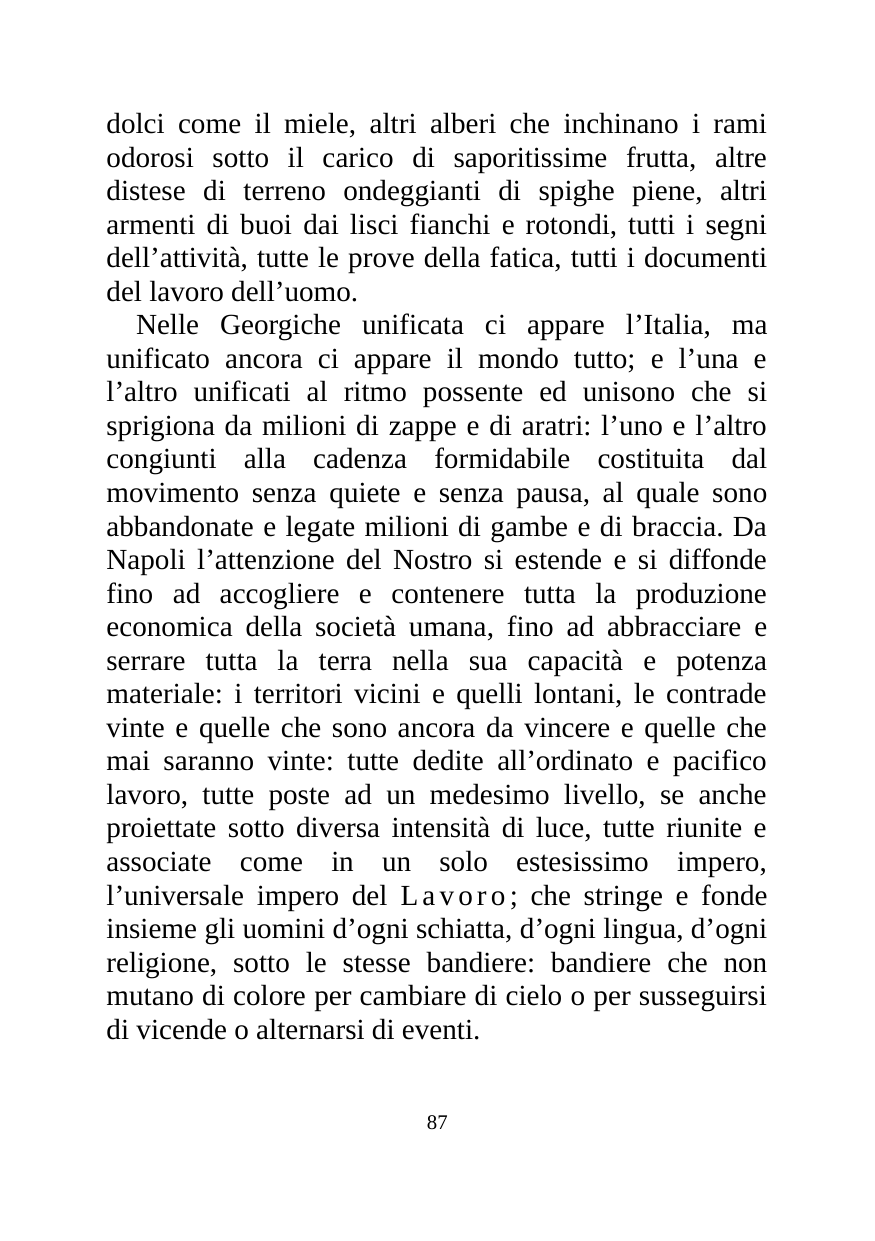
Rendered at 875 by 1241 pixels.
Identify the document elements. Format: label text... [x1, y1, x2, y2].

text Nelle Georgiche unificata ci appare l’Italia, ma unificato ancora ci appare il mondo tutto; e l’una e l’altro unificati al ritmo possente ed unisono che si sprigiona da milioni di zappe e di aratri: l’uno e l’altro congiunti alla cadenza formidabile costituita dal movimento senza quiete e senza pausa, al quale sono abbandonate e legate milioni di gambe e di braccia. Da Napoli l’attenzione del Nostro si estende e si diffonde fino ad accogliere e contenere tutta la produzione economica della società umana, fino ad abbracciare e serrare tutta la terra nella sua capacità e potenza materiale: i territori vicini e quelli lontani, le contrade vinte e quelle che sono ancora da vincere e quelle che mai saranno vinte: tutte dedite all’ordinato e pacifico lavoro, tutte poste ad un medesimo livello, se anche proiettate sotto diversa intensità di luce, tutte riunite e associate come in un solo estesissimo impero, l’universale impero del Lavoro; che stringe e fonde insieme gli uomini d’ogni schiatta, d’ogni lingua, d’ogni religione, sotto le stesse bandiere: bandiere che non mutano di colore per cambiare di cielo o per susseguirsi di vicende o alternarsi di eventi. [106, 307, 768, 1045]
text dolci come il miele, altri alberi che inchinano i rami odorosi sotto il carico di saporitissime frutta, altre distese di terreno ondeggianti di spighe piene, altri armenti di buoi dai lisci fianchi e rotondi, tutti i segni dell’attività, tutte le prove della fatica, tutti i documenti del lavoro dell’uomo. [106, 106, 768, 307]
